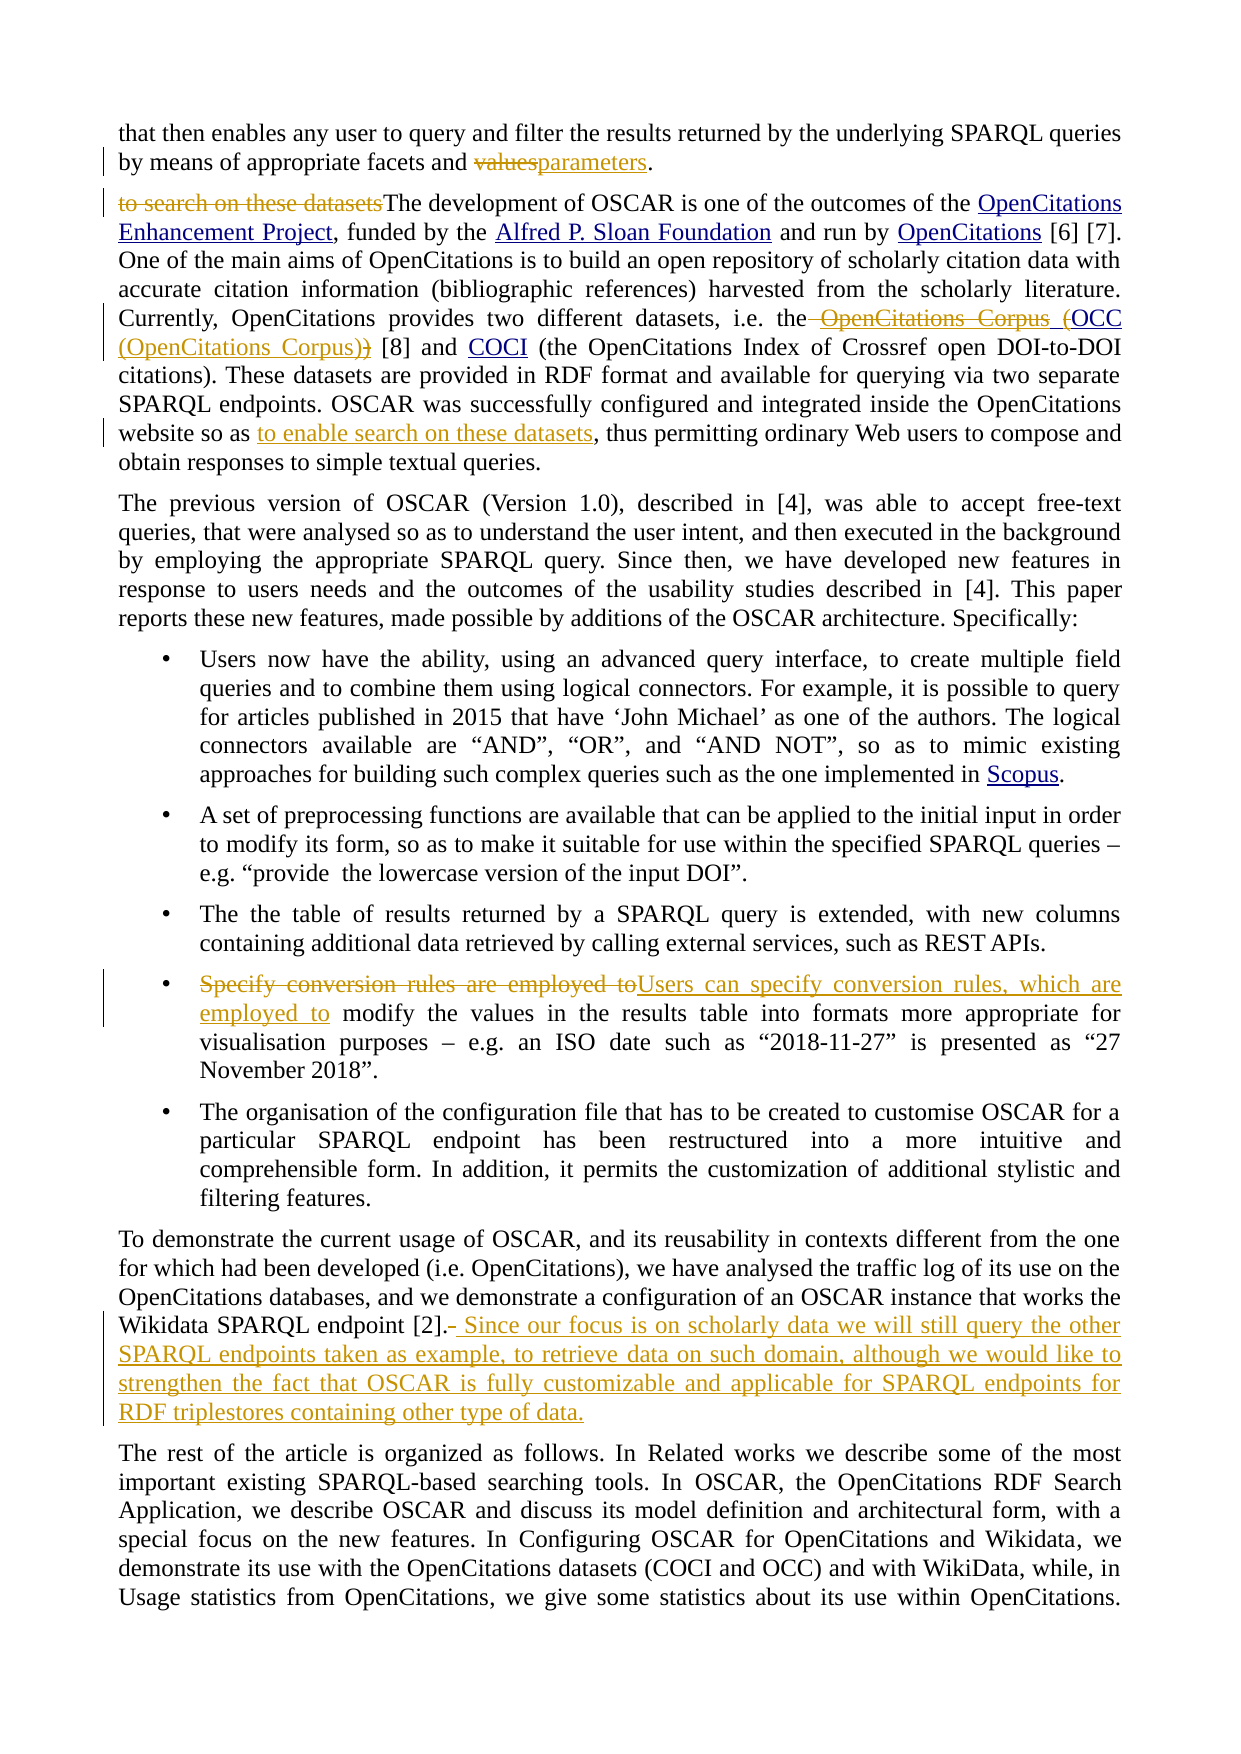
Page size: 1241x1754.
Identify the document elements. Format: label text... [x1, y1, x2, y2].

text The previous version of OSCAR (Version 1.0), described in [4], was able to accept free-text queries, that were analysed so as to understand the user intent, and then executed in the background by employing the appropriate SPARQL query. Since then, we have developed new features in response to users needs and the outcomes of the usability studies described in [4]. This paper reports these new features, made possible by additions of the OSCAR architecture. Specifically: [118, 488, 1122, 632]
list Users can specify conversion rules, which are employed to modify the values in the results table into formats more appropriate for visualisation purposes – e.g. an ISO date such as “2018-11-27” is presented as “27 November 2018”. [162, 969, 1122, 1084]
list The the table of results returned by a SPARQL query is extended, with new columns containing additional data retrieved by calling external services, such as REST APIs. [162, 899, 1122, 957]
text strengthen the fact that OSCAR is fully customizable and applicable for SPARQL endpoints for RDF triplestores containing other type of data. [118, 1366, 1122, 1426]
text To demonstrate the current usage of OSCAR, and its reusability in contexts different from the one for which had been developed (i.e. OpenCitations), we have analysed the traffic log of its use on the OpenCitations databases, and we demonstrate a configuration of an OSCAR instance that works the Wikidata SPARQL endpoint [2]. Since our focus is on scholarly data we will still query the other SPARQL endpoints taken as example, to retrieve data on such domain, although we would like to [118, 1224, 1122, 1364]
text The rest of the article is organized as follows. In Related works we describe some of the most important existing SPARQL-based searching tools. In OSCAR, the OpenCitations RDF Search Application, we describe OSCAR and discuss its model definition and architectural form, with a special focus on the new features. In Configuring OSCAR for OpenCitations and Wikidata, we demonstrate its use with the OpenCitations datasets (COCI and OCC) and with WikiData, while, in Usage statistics from OpenCitations, we give some statistics about its use within OpenCitations. [118, 1438, 1122, 1611]
list A set of preprocessing functions are available that can be applied to the initial input in order to modify its form, so as to make it suitable for use within the specified SPARQL queries – e.g. “provide the lowercase version of the input DOI”. [162, 801, 1122, 887]
text that then enables any user to query and filter the results returned by the underlying SPARQL queries by means of appropriate facets and parameters. [118, 118, 1122, 176]
list The organisation of the configuration file that has to be created to customise OSCAR for a particular SPARQL endpoint has been restructured into a more intuitive and comprehensible form. In addition, it permits the customization of additional stylistic and filtering features. [162, 1097, 1122, 1212]
text The development of OSCAR is one of the outcomes of the OpenCitations Enhancement Project, funded by the Alfred P. Sloan Foundation and run by OpenCitations [6] [7]. One of the main aims of OpenCitations is to build an open repository of scholarly citation data with accurate citation information (bibliographic references) harvested from the scholarly literature. Currently, OpenCitations provides two different datasets, i.e. the OCC (OpenCitations Corpus) [8] and COCI (the OpenCitations Index of Crossref open DOI-to-DOI citations). These datasets are provided in RDF format and available for querying via two separate SPARQL endpoints. OSCAR was successfully configured and integrated inside the OpenCitations website so as to enable search on these datasets, thus permitting ordinary Web users to compose and obtain responses to simple textual queries. [118, 188, 1122, 476]
list Users now have the ability, using an advanced query interface, to create multiple field queries and to combine them using logical connectors. For example, it is possible to query for articles published in 2015 that have ‘John Michael’ as one of the authors. The logical connectors available are “AND”, “OR”, and “AND NOT”, so as to mimic existing approaches for building such complex queries such as the one implemented in Scopus. [162, 644, 1122, 788]
